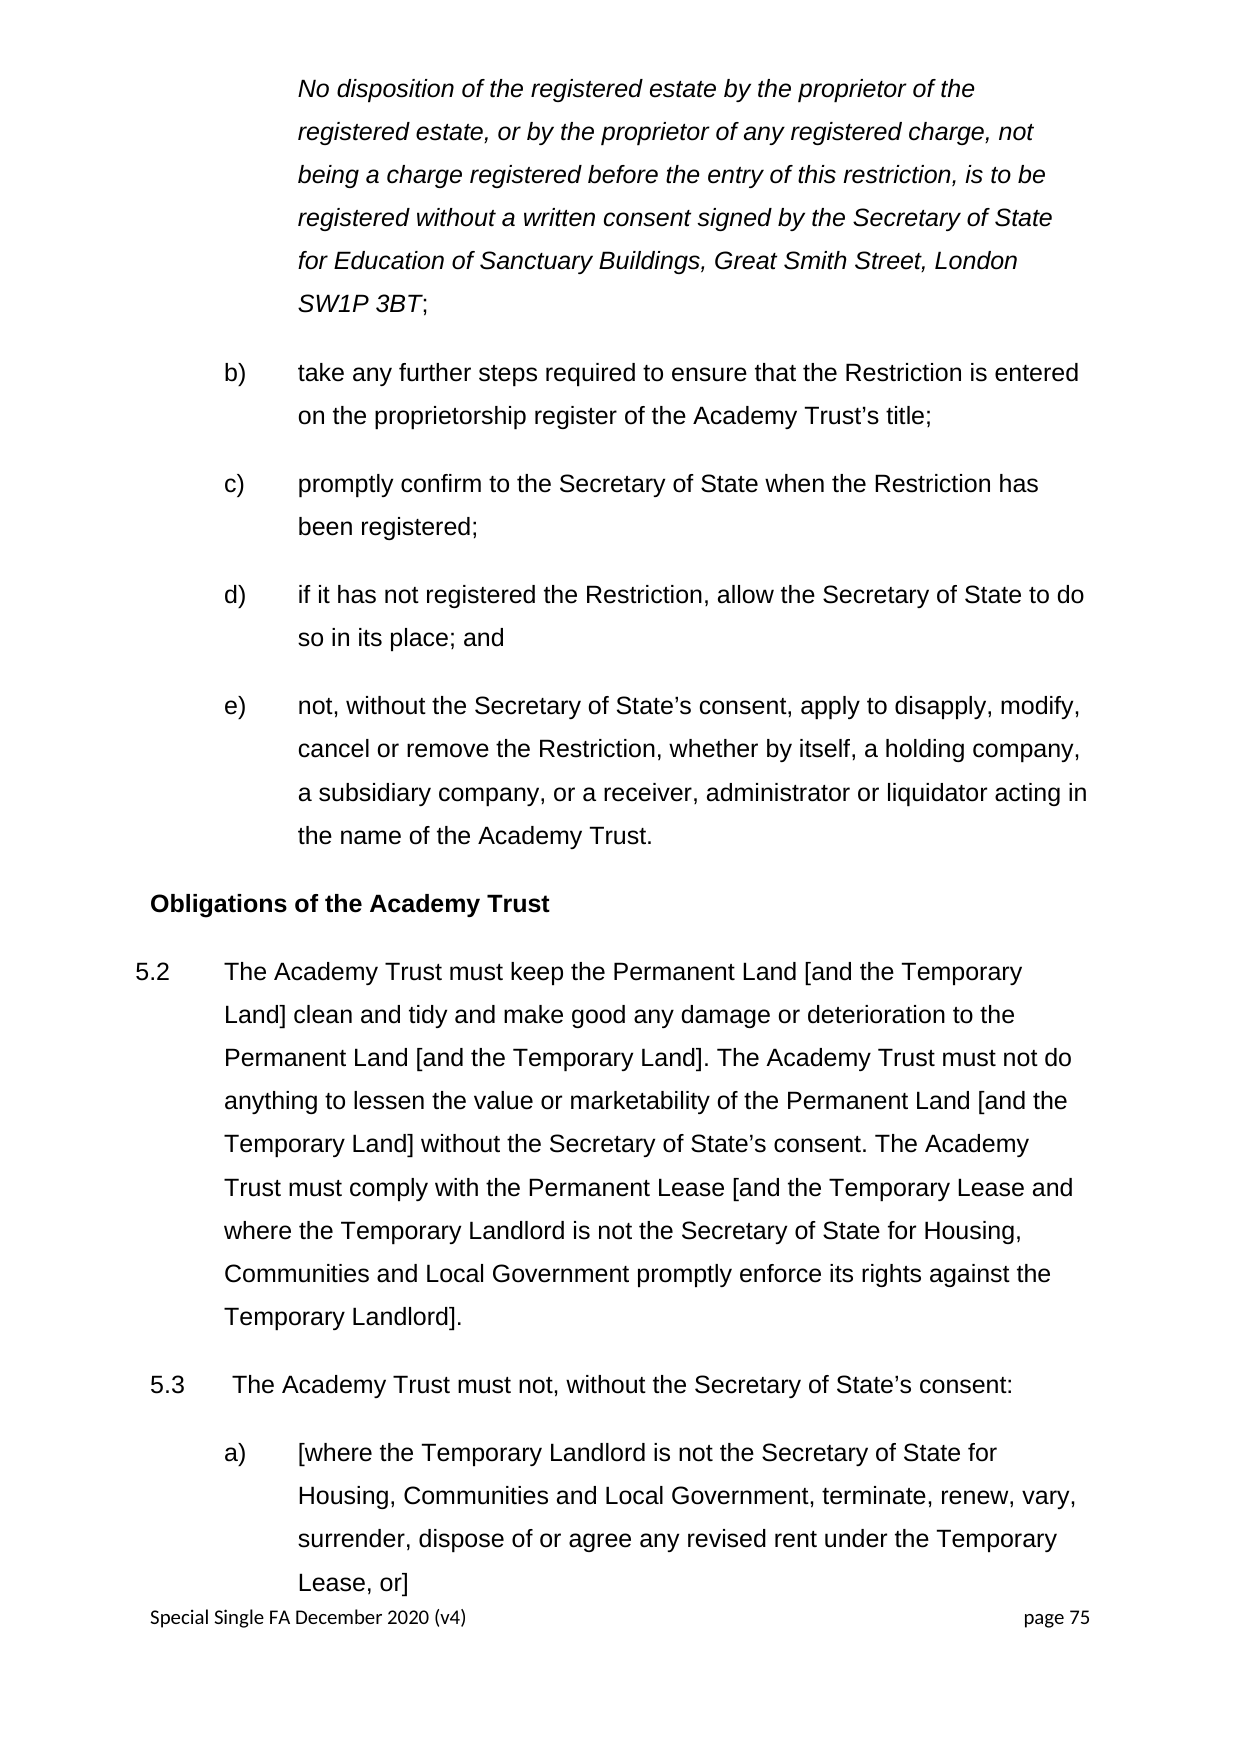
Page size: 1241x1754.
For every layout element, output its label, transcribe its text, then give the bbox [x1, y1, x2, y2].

text a) [where the Temporary Landlord is not the Secretary of State for Housing, Communities and Local Government, terminate, renew, vary, surrender, dispose of or agree any revised rent under the Temporary Lease, or] [224, 1438, 1090, 1596]
text Obligations of the Academy Trust [150, 889, 1090, 917]
text b) take any further steps required to ensure that the Restriction is entered on the proprietorship register of the Academy Trust’s title; [224, 357, 1090, 429]
text c) promptly confirm to the Secretary of State when the Restriction has been registered; [224, 469, 1090, 541]
text e) not, without the Secretary of State’s consent, apply to disapply, modify, cancel or remove the Restriction, whether by itself, a holding company, a subsidiary company, or a receiver, administrator or liquidator acting in the name of the Academy Trust. [224, 691, 1090, 849]
text 5.3 The Academy Trust must not, without the Secretary of State’s consent: [150, 1370, 1090, 1399]
text 5.2 The Academy Trust must keep the Permanent Land [and the Temporary Land] clean and tidy and make good any damage or deterioration to the Permanent Land [and the Temporary Land]. The Academy Trust must not do anything to lessen the value or marketability of the Permanent Land [and the Temporary Land] without the Secretary of State’s consent. The Academy Trust must comply with the Permanent Lease [and the Temporary Lease and where the Temporary Landlord is not the Secretary of State for Housing, Communities and Local Government promptly enforce its rights against the Temporary Landlord]. [135, 957, 1090, 1331]
text No disposition of the registered estate by the proprietor of the registered estate, or by the proprietor of any registered charge, not being a charge registered before the entry of this restriction, is to be registered without a written consent signed by the Secretary of State for Education of Sanctuary Buildings, Great Smith Street, London SW1P 3BT; [298, 74, 1090, 318]
text d) if it has not registered the Restriction, allow the Secretary of State to do so in its place; and [224, 580, 1090, 652]
